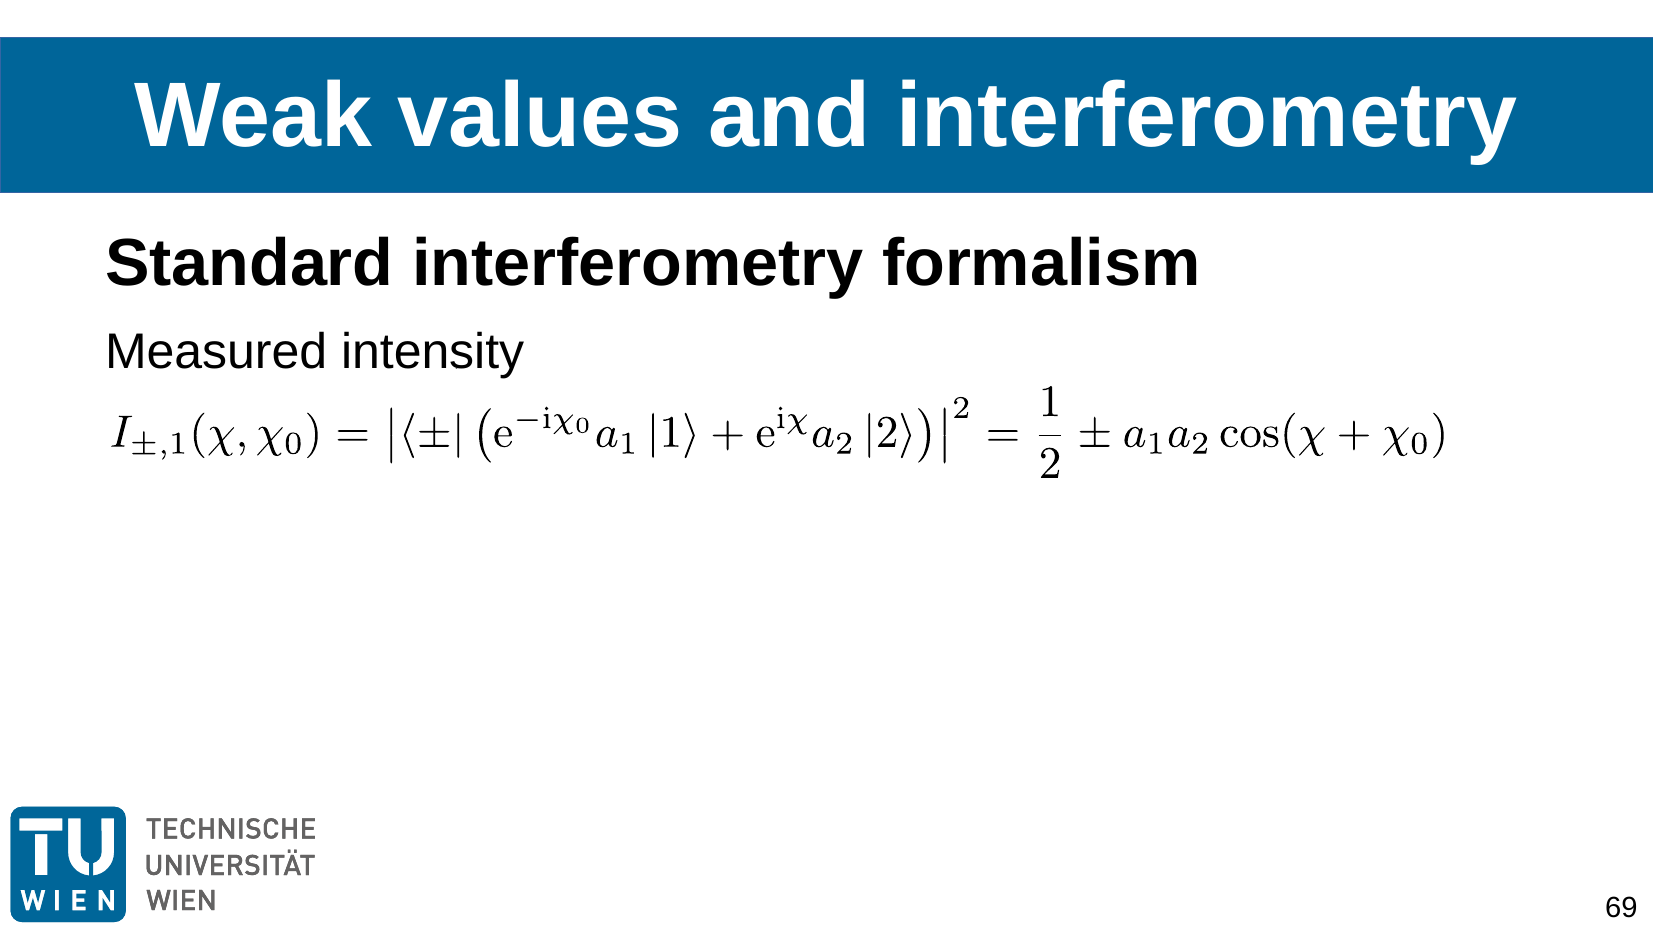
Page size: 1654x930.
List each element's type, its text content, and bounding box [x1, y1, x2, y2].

title Weak values and interferometry [0, 37, 1653, 193]
picture [93, 368, 1455, 492]
list Standard interferometry formalism Measured intensity [105, 225, 1593, 391]
